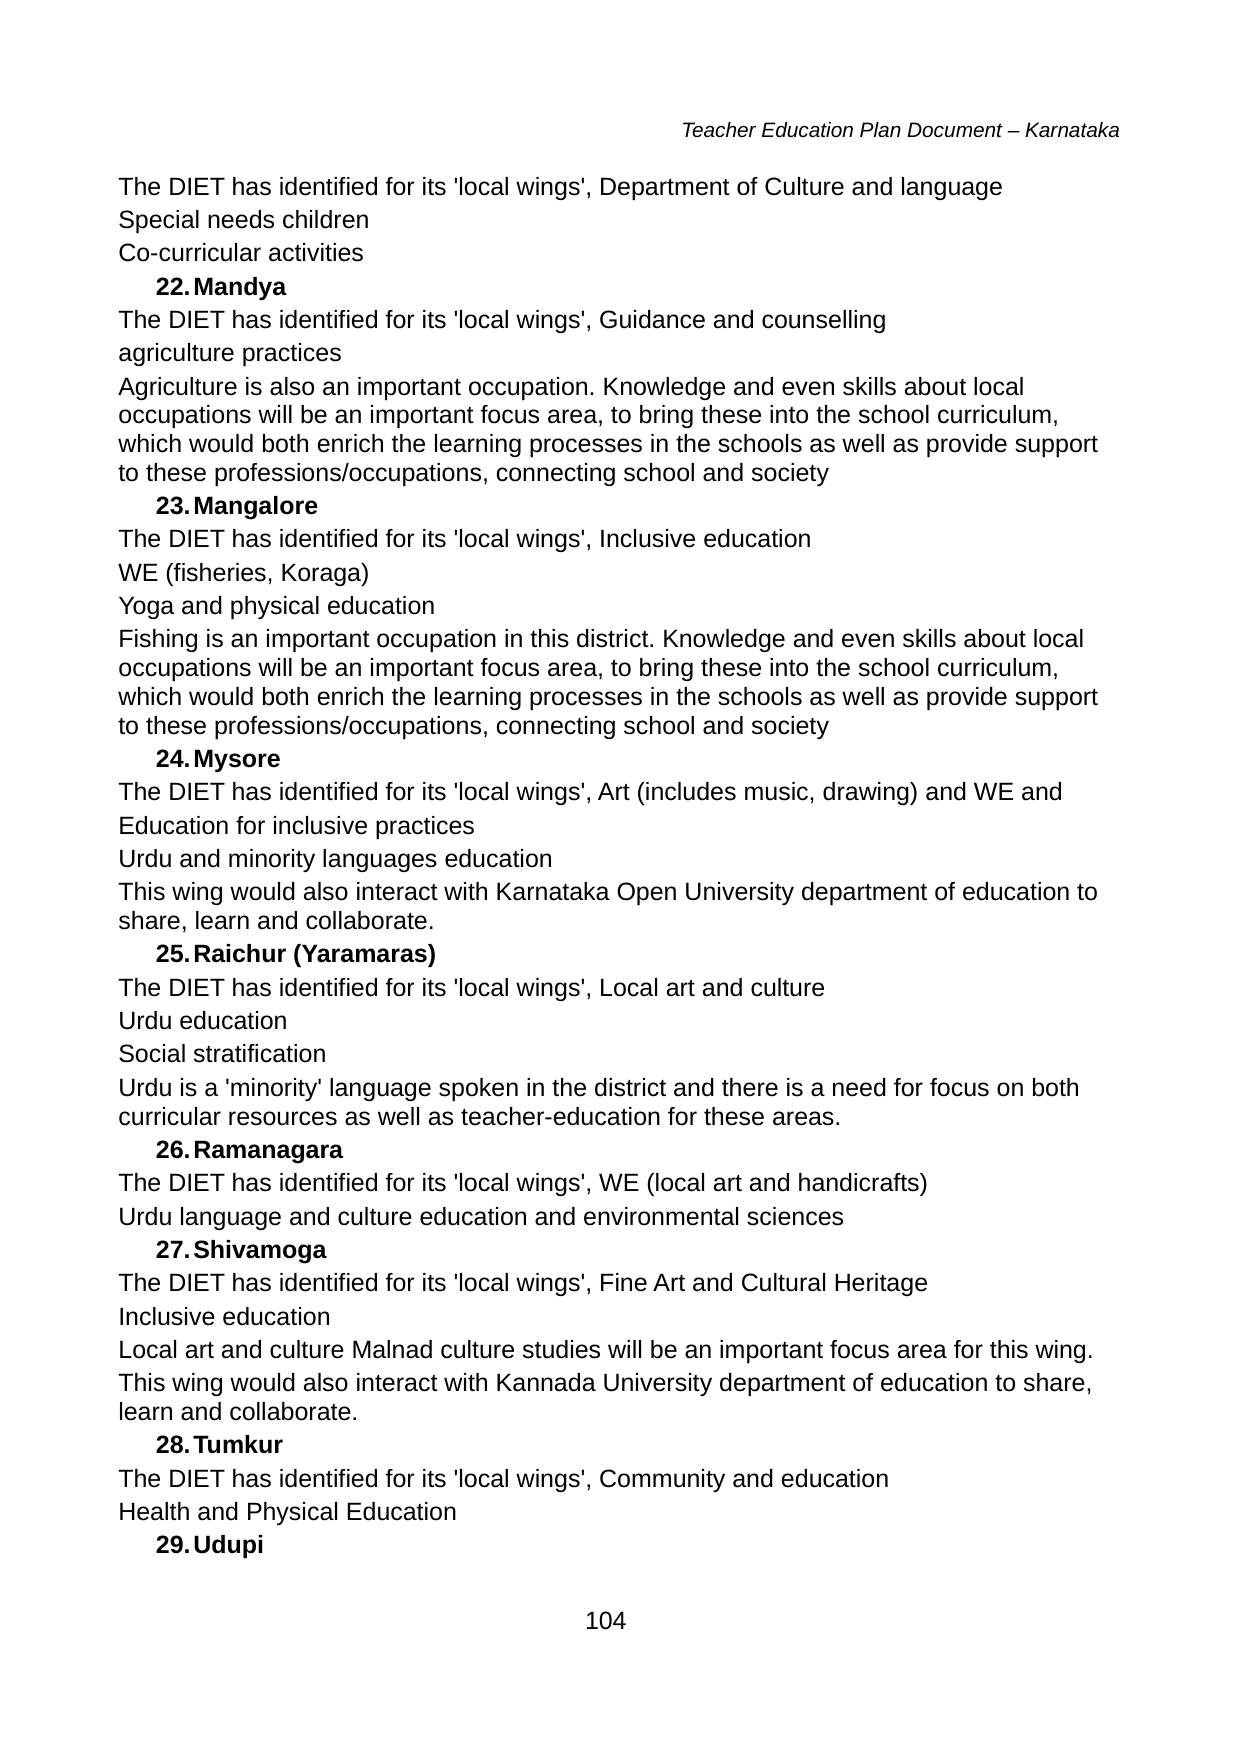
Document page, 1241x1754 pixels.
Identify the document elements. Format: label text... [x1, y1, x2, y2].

list Tumkur [156, 1430, 1122, 1459]
text The DIET has identified for its 'local wings', Department of Culture and language [118, 172, 1122, 200]
text The DIET has identified for its 'local wings', Art (includes music, drawing) and WE and [118, 777, 1122, 806]
list Mangalore [156, 491, 1122, 520]
text agriculture practices [118, 338, 1122, 367]
text Urdu education [118, 1006, 1122, 1035]
text Urdu is a 'minority' language spoken in the district and there is a need for focus on both curricular resources as well as teacher-education for these areas. [118, 1073, 1122, 1130]
text The DIET has identified for its 'local wings', Fine Art and Cultural Heritage [118, 1268, 1122, 1297]
text Inclusive education [118, 1302, 1122, 1330]
list Udupi [156, 1530, 1122, 1559]
text WE (fisheries, Koraga) [118, 558, 1122, 587]
text Special needs children [118, 205, 1122, 234]
text Yoga and physical education [118, 591, 1122, 620]
text This wing would also interact with Kannada University department of education to share, learn and collaborate. [118, 1368, 1122, 1426]
text The DIET has identified for its 'local wings', Inclusive education [118, 524, 1122, 553]
text The DIET has identified for its 'local wings', Community and education [118, 1464, 1122, 1492]
text Urdu and minority languages education [118, 844, 1122, 873]
list Raichur (Yaramaras) [156, 939, 1122, 968]
text The DIET has identified for its 'local wings', WE (local art and handicrafts) [118, 1168, 1122, 1197]
list Shivamoga [156, 1235, 1122, 1264]
text Agriculture is also an important occupation. Knowledge and even skills about local occupations will be an important focus area, to bring these into the school curriculum, which would both enrich the learning processes in the schools as well as provide support to these professions/occupations, connecting school and society [118, 372, 1122, 487]
text Education for inclusive practices [118, 811, 1122, 839]
text Urdu language and culture education and environmental sciences [118, 1202, 1122, 1230]
list Mandya [156, 272, 1122, 300]
list Mysore [156, 744, 1122, 773]
text The DIET has identified for its 'local wings', Local art and culture [118, 973, 1122, 1002]
text The DIET has identified for its 'local wings', Guidance and counselling [118, 305, 1122, 334]
text Local art and culture Malnad culture studies will be an important focus area for this wing. [118, 1335, 1122, 1364]
text Fishing is an important occupation in this district. Knowledge and even skills about local occupations will be an important focus area, to bring these into the school curriculum, which would both enrich the learning processes in the schools as well as provide support to these professions/occupations, connecting school and society [118, 624, 1122, 739]
list Ramanagara [156, 1135, 1122, 1164]
text This wing would also interact with Karnataka Open University department of education to share, learn and collaborate. [118, 877, 1122, 935]
text Co-curricular activities [118, 238, 1122, 267]
text Health and Physical Education [118, 1497, 1122, 1526]
text Social stratification [118, 1039, 1122, 1068]
